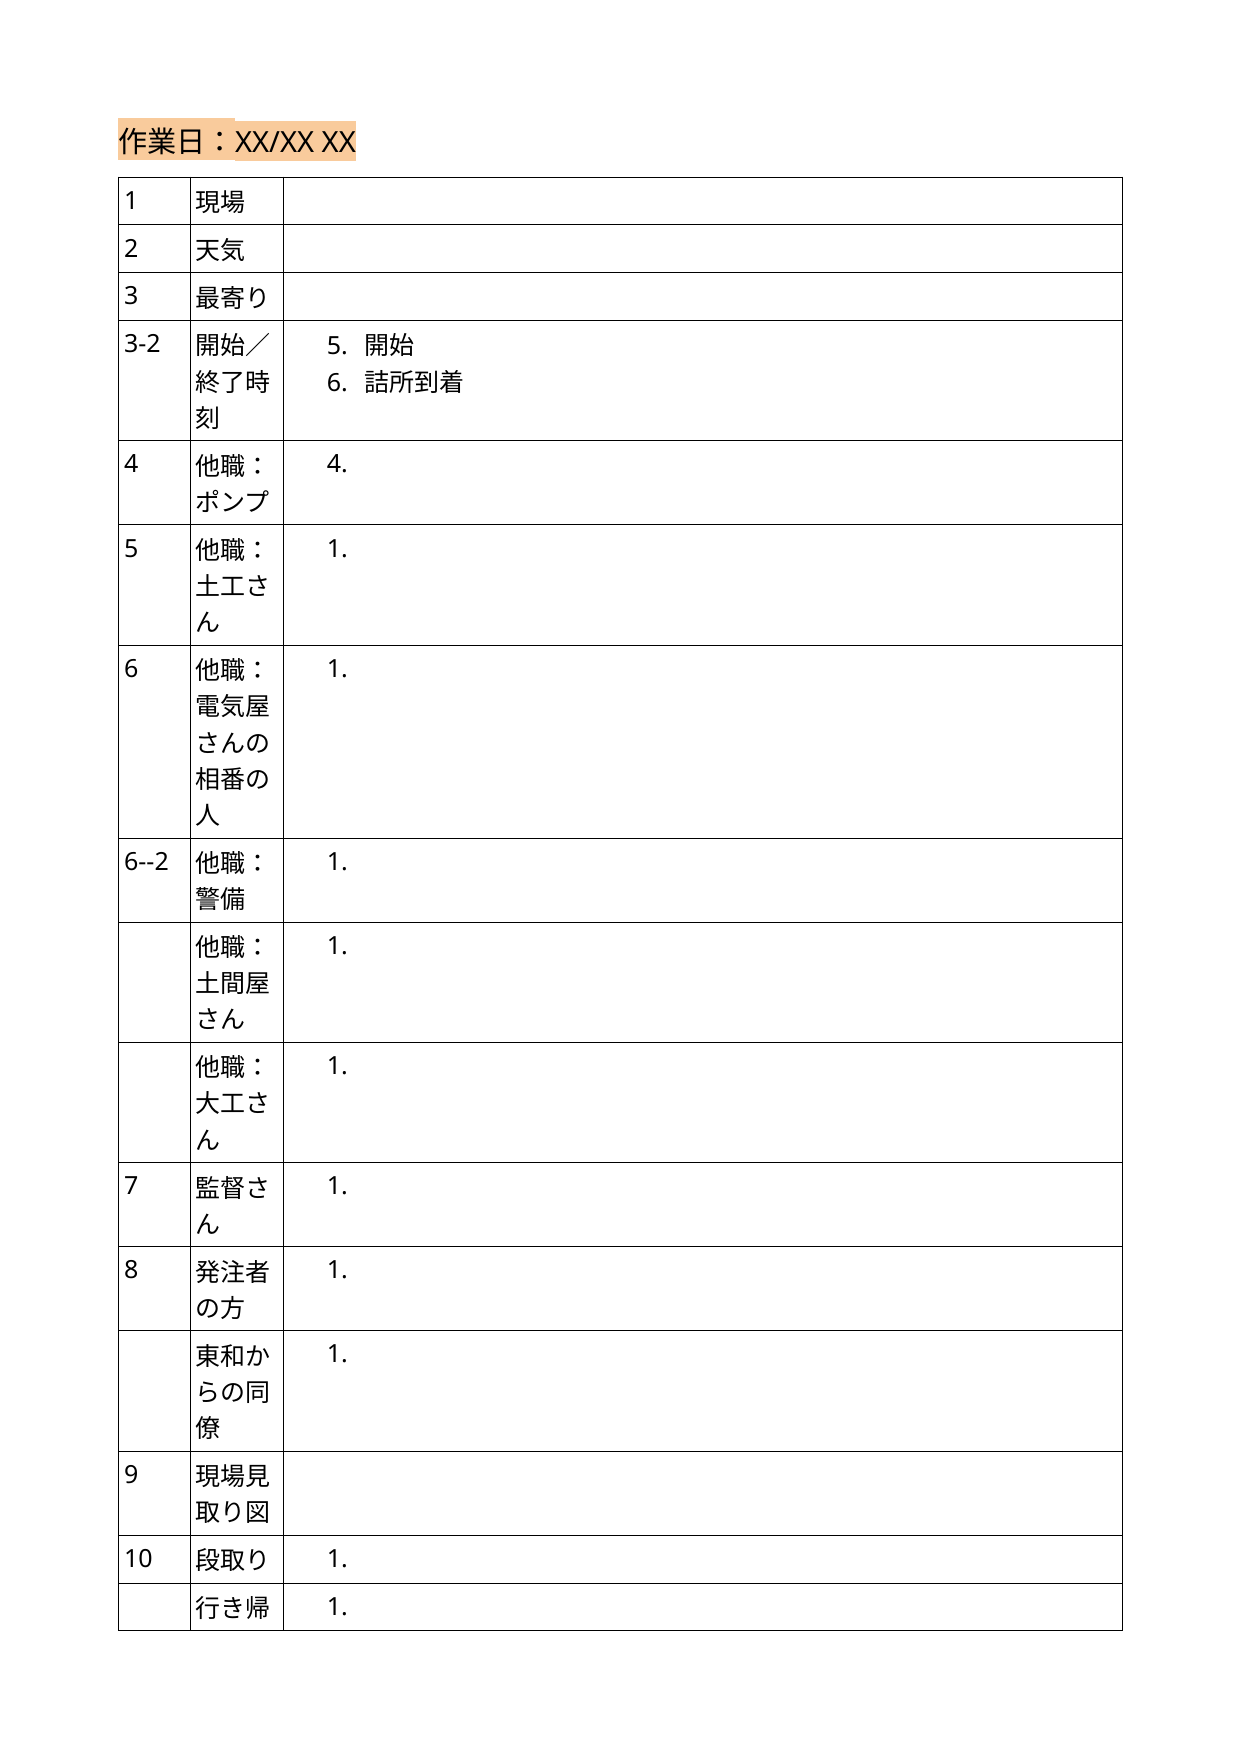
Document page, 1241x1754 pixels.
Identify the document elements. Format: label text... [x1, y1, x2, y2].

table_cell [284, 1536, 1122, 1582]
text 作業日：XX/XX XX [118, 118, 1122, 161]
table_cell [284, 1452, 1122, 1535]
table_cell [284, 1331, 1122, 1451]
table_cell [284, 1584, 1122, 1630]
table_cell 他職：土工さん [191, 525, 283, 645]
table_cell 3-2 [119, 321, 190, 440]
table_cell [119, 1584, 190, 1630]
table_cell 天気 [191, 225, 283, 272]
table_header [284, 178, 1122, 224]
table_cell 5 [119, 525, 190, 645]
table_cell 最寄り [191, 273, 283, 320]
table_cell 6 [119, 646, 190, 837]
table_cell 2 [119, 225, 190, 272]
table_cell 10 [119, 1536, 190, 1582]
table_cell 他職：大工さん [191, 1043, 283, 1162]
table_cell [119, 1043, 190, 1162]
table_cell 現場見取り図 [191, 1452, 283, 1535]
table_cell [119, 1331, 190, 1451]
table_cell 監督さん [191, 1163, 283, 1246]
table_cell 開始 詰所到着 [284, 321, 1122, 440]
table_cell 開始／終了時刻 [191, 321, 283, 440]
table_cell 9 [119, 1452, 190, 1535]
table_cell [284, 646, 1122, 837]
table_cell [284, 441, 1122, 524]
table_cell 他職：電気屋さんの相番の人 [191, 646, 283, 837]
table_cell [284, 1043, 1122, 1162]
table_cell 6--2 [119, 839, 190, 922]
table_cell 他職：警備 [191, 839, 283, 922]
table_cell [119, 923, 190, 1042]
table_cell [284, 525, 1122, 645]
table_cell 他職：ポンプ [191, 441, 283, 524]
table_cell 4 [119, 441, 190, 524]
table_cell [284, 273, 1122, 320]
table_cell 発注者の方 [191, 1247, 283, 1330]
table_cell 段取り [191, 1536, 283, 1582]
table_cell 8 [119, 1247, 190, 1330]
table_cell 7 [119, 1163, 190, 1246]
table_cell [284, 839, 1122, 922]
table_header 現場 [191, 178, 283, 224]
table_cell [284, 1247, 1122, 1330]
table_cell 他職：土間屋さん [191, 923, 283, 1042]
table_header 1 [119, 178, 190, 224]
table_cell 行き帰 [191, 1584, 283, 1630]
table_cell [284, 225, 1122, 272]
table_cell 東和からの同僚 [191, 1331, 283, 1451]
table_cell [284, 1163, 1122, 1246]
table_cell 3 [119, 273, 190, 320]
table_cell [284, 923, 1122, 1042]
